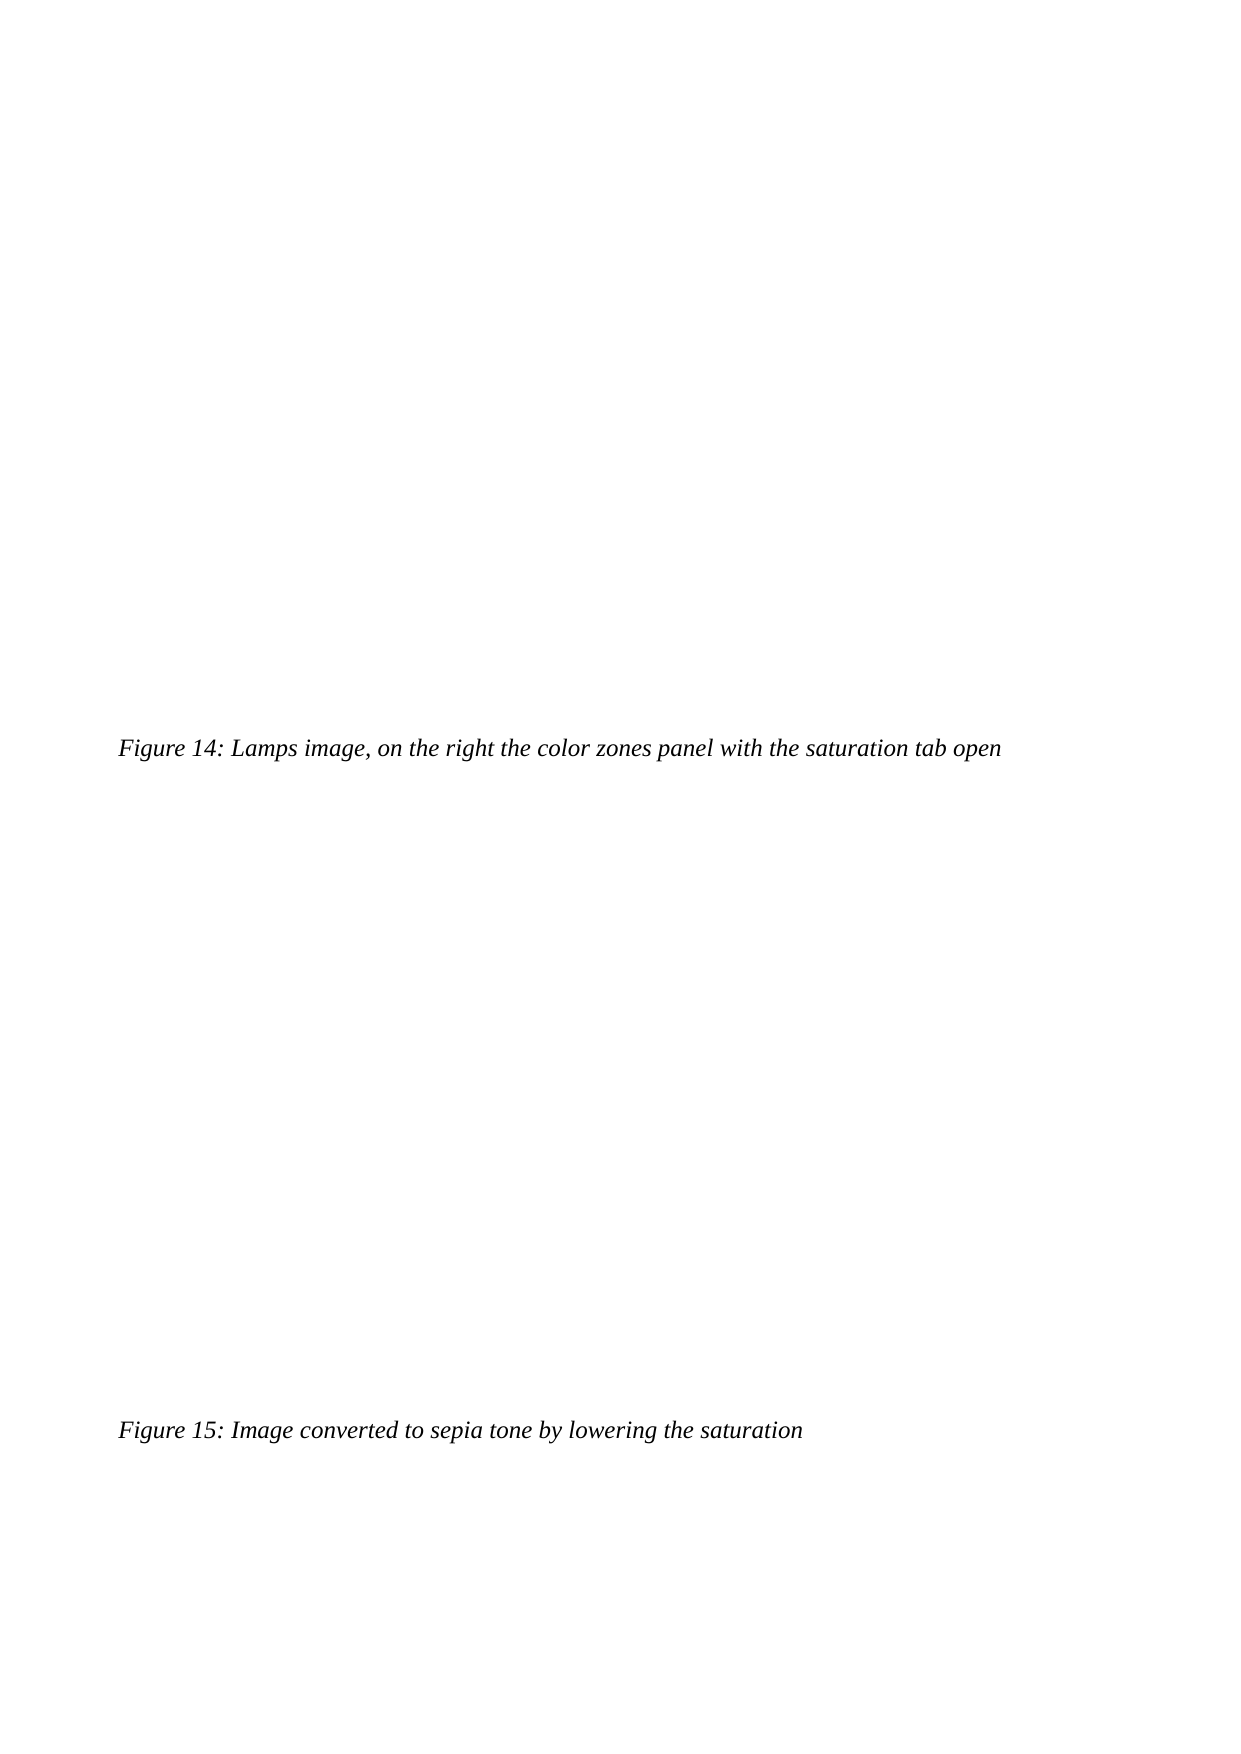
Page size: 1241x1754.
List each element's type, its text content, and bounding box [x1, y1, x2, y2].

text Figure 15: Image converted to sepia tone by lowering the saturation [118, 813, 1122, 1444]
text Figure 14: Lamps image, on the right the color zones panel with the saturation tab open [118, 131, 1122, 762]
